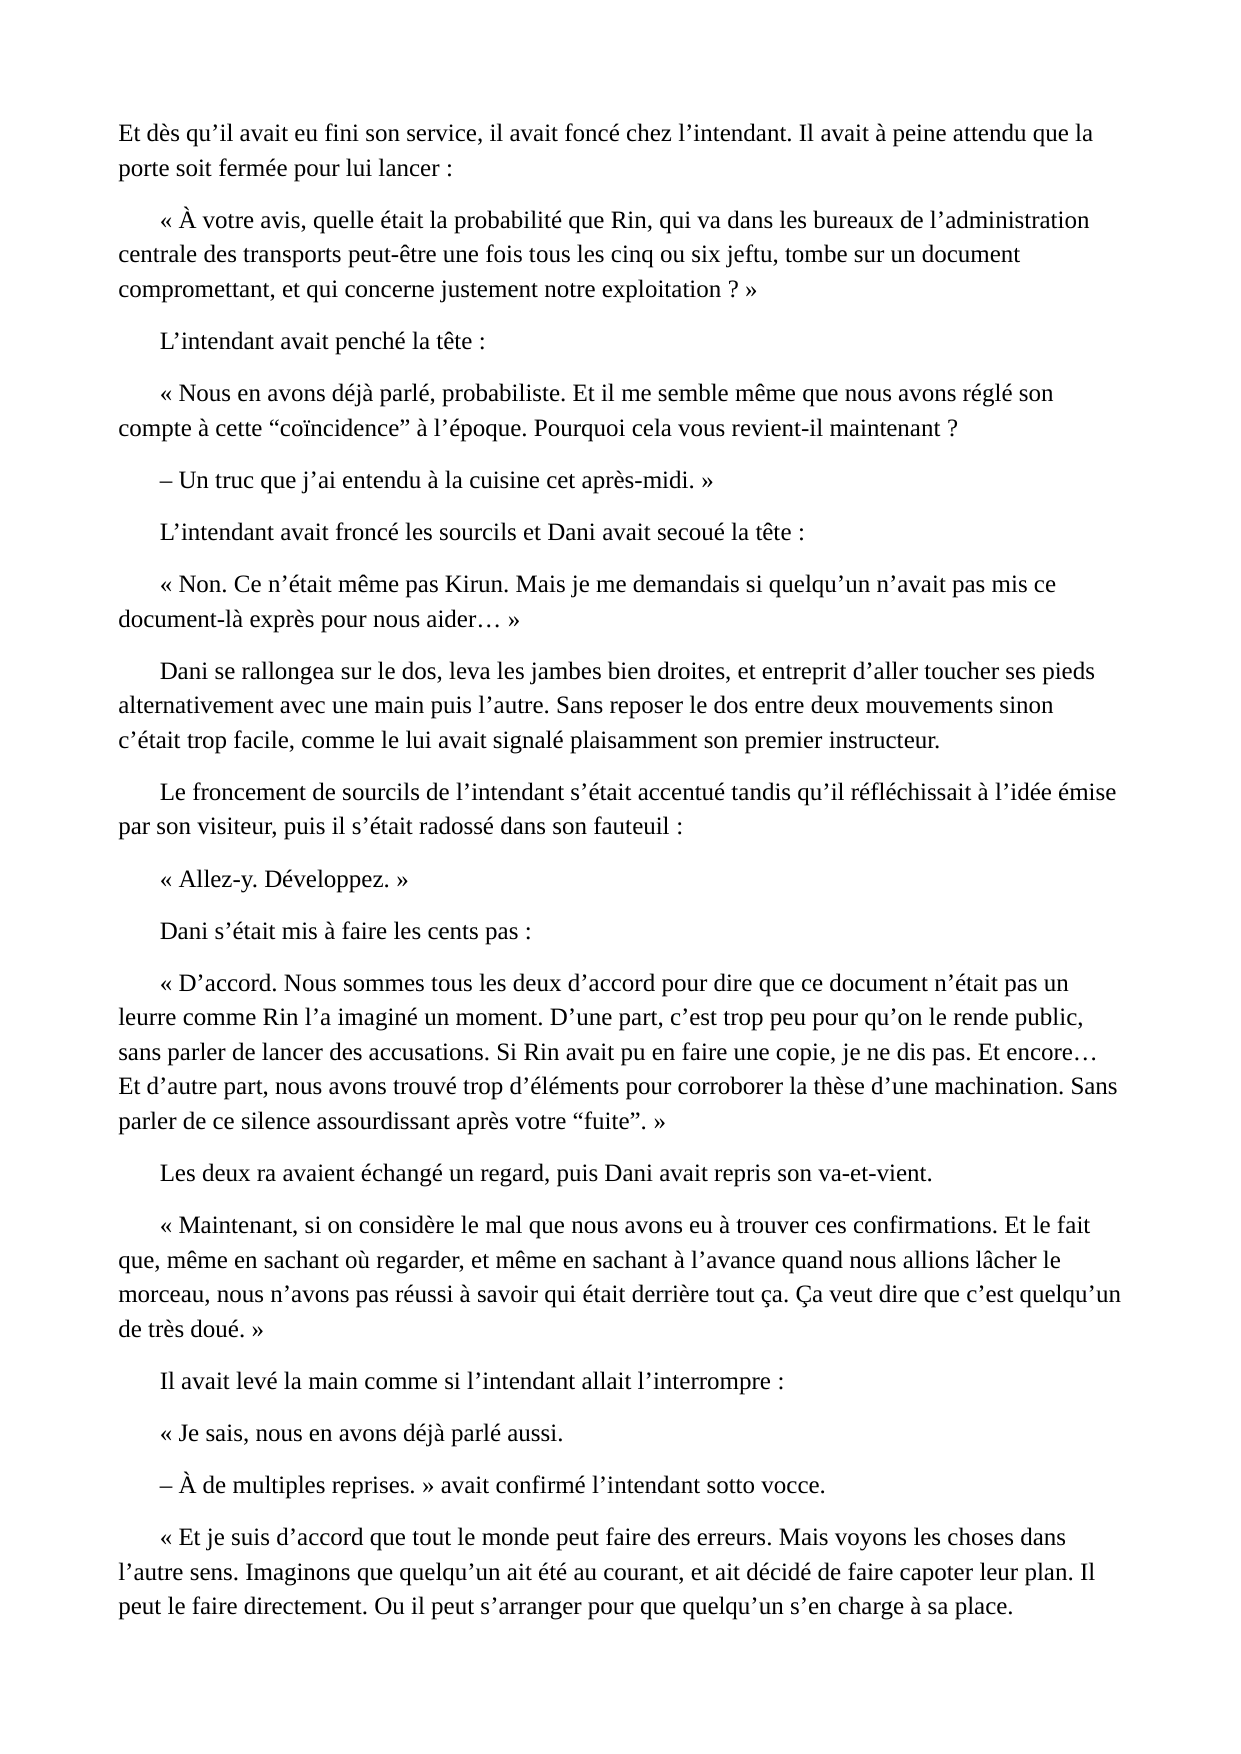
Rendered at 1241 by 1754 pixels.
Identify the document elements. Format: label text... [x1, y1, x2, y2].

text « D’accord. Nous sommes tous les deux d’accord pour dire que ce document n’était pas un leurre comme Rin l’a imaginé un moment. D’une part, c’est trop peu pour qu’on le rende public, sans parler de lancer des accusations. Si Rin avait pu en faire une copie, je ne dis pas. Et encore… Et d’autre part, nous avons trouvé trop d’éléments pour corroborer la thèse d’une machination. Sans parler de ce silence assourdissant après votre “fuite”. » [118, 968, 1122, 1135]
text L’intendant avait froncé les sourcils et Dani avait secoué la tête : [118, 517, 1122, 546]
text Dani s’était mis à faire les cents pas : [118, 916, 1122, 944]
text « Je sais, nous en avons déjà parlé aussi. [118, 1418, 1122, 1447]
text Le froncement de sourcils de l’intendant s’était accentué tandis qu’il réfléchissait à l’idée émise par son visiteur, puis il s’était radossé dans son fauteuil : [118, 777, 1122, 840]
text « Maintenant, si on considère le mal que nous avons eu à trouver ces confirmations. Et le fait que, même en sachant où regarder, et même en sachant à l’avance quand nous allions lâcher le morceau, nous n’avons pas réussi à savoir qui était derrière tout ça. Ça veut dire que c’est quelqu’un de très doué. » [118, 1210, 1122, 1342]
text Les deux ra avaient échangé un regard, puis Dani avait repris son va-et-vient. [118, 1158, 1122, 1187]
text « À votre avis, quelle était la probabilité que Rin, qui va dans les bureaux de l’administration centrale des transports peut-être une fois tous les cinq ou six jeftu, tombe sur un document compromettant, et qui concerne justement notre exploitation ? » [118, 205, 1122, 302]
text Il avait levé la main comme si l’intendant allait l’interrompre : [118, 1366, 1122, 1395]
text Et dès qu’il avait eu fini son service, il avait foncé chez l’intendant. Il avait à peine attendu que la porte soit fermée pour lui lancer : [118, 118, 1122, 181]
text – À de multiples reprises. » avait confirmé l’intendant sotto vocce. [118, 1470, 1122, 1499]
text « Allez-y. Développez. » [118, 864, 1122, 892]
text « Et je suis d’accord que tout le monde peut faire des erreurs. Mais voyons les choses dans l’autre sens. Imaginons que quelqu’un ait été au courant, et ait décidé de faire capoter leur plan. Il peut le faire directement. Ou il peut s’arranger pour que quelqu’un s’en charge à sa place. [118, 1522, 1122, 1620]
text – Un truc que j’ai entendu à la cuisine cet après-midi. » [118, 465, 1122, 493]
text L’intendant avait penché la tête : [118, 326, 1122, 355]
text « Non. Ce n’était même pas Kirun. Mais je me demandais si quelqu’un n’avait pas mis ce document-là exprès pour nous aider… » [118, 569, 1122, 632]
text Dani se rallongea sur le dos, leva les jambes bien droites, et entreprit d’aller toucher ses pieds alternativement avec une main puis l’autre. Sans reposer le dos entre deux mouvements sinon c’était trop facile, comme le lui avait signalé plaisamment son premier instructeur. [118, 656, 1122, 753]
text « Nous en avons déjà parlé, probabiliste. Et il me semble même que nous avons réglé son compte à cette “coïncidence” à l’époque. Pourquoi cela vous revient-il maintenant ? [118, 378, 1122, 441]
